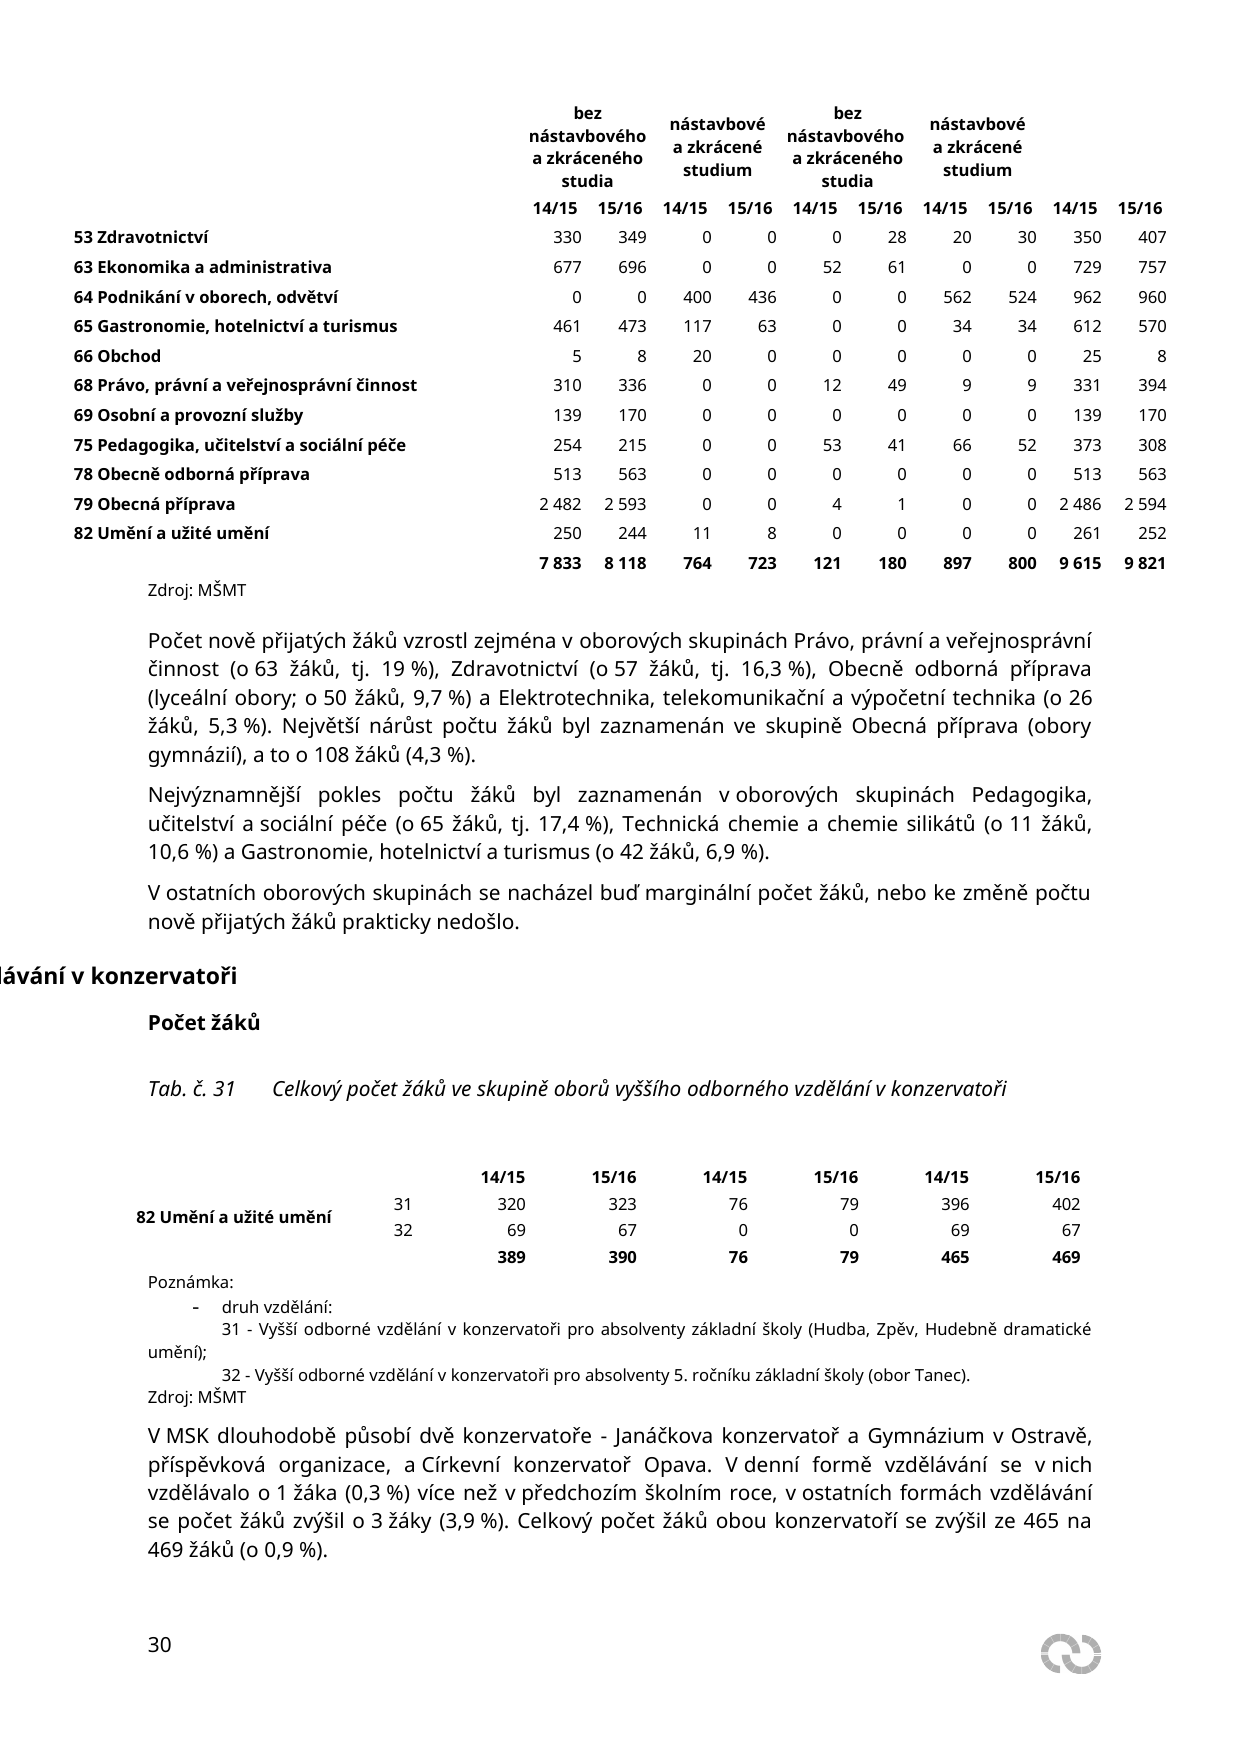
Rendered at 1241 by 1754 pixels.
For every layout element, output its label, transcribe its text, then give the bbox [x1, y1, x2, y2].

table_cell 390 [556, 1244, 666, 1270]
table_cell 389 [445, 1244, 555, 1270]
table_cell 2 594 [1108, 490, 1172, 518]
table_cell 436 [718, 283, 782, 311]
table_cell 250 [523, 519, 587, 548]
table_cell 117 [653, 312, 717, 341]
table_cell 349 [588, 223, 652, 252]
table_cell 20 [913, 223, 977, 252]
table_cell 82 Umění a užité umění [131, 1191, 355, 1243]
table_cell 764 [653, 549, 717, 577]
table_cell 0 [778, 1218, 888, 1243]
table_cell 52 [783, 253, 847, 281]
table_cell 0 [783, 460, 847, 488]
table_cell 8 [718, 519, 782, 548]
table_cell 69 Osobní a provozní služby [68, 401, 522, 429]
table_cell 0 [653, 223, 717, 252]
table_cell 14/15 [889, 1165, 999, 1190]
table_cell 28 [848, 223, 912, 252]
table_cell 0 [718, 401, 782, 429]
table_cell 402 [1000, 1191, 1110, 1217]
table_cell Celkem [131, 1244, 444, 1270]
table_cell 0 [783, 223, 847, 252]
table_cell nástavbové a zkrácené studium [653, 101, 782, 193]
table_cell 469 [1000, 1244, 1110, 1270]
table_cell 121 [783, 549, 847, 577]
table_cell 563 [1108, 460, 1172, 488]
table_cell 15/16 [848, 194, 912, 222]
table_cell 34 [913, 312, 977, 341]
table_cell 67 [1000, 1218, 1110, 1243]
table_cell 261 [1043, 519, 1107, 548]
table_cell 394 [1108, 371, 1172, 400]
text Počet nově přijatých žáků vzrostl zejména v oborových skupinách Právo, právní a veřejnosprávní činnost (o 63 žáků, tj. 19 %), Zdravotnictví (o 57 žáků, tj. 16,3 %), Obecně odborná příprava (lyceální obory; o 50 žáků, 9,7 %) a Elektrotechnika, telekomunikační a výpočetní technika (o 26 žáků, 5,3 %). Největší nárůst počtu žáků byl zaznamenán ve skupině Obecná příprava (obory gymnázií), a to o 108 žáků (4,3 %). [148, 626, 1092, 768]
table_cell 465 [889, 1244, 999, 1270]
table_cell 215 [588, 430, 652, 459]
table_cell 400 [653, 283, 717, 311]
table_header Skupina oborů [68, 75, 522, 222]
text 32 - Vyšší odborné vzdělání v konzervatoři pro absolventy 5. ročníku základní školy (obor Tanec). [148, 1363, 1092, 1386]
table_cell 0 [913, 401, 977, 429]
table_cell 562 [913, 283, 977, 311]
table_cell 66 Obchod [68, 342, 522, 370]
text Zdroj: MŠMT [148, 578, 1092, 601]
table_cell 0 [848, 283, 912, 311]
table_cell 461 [523, 312, 587, 341]
table_cell 14/15 [445, 1165, 555, 1190]
table_cell 0 [848, 519, 912, 548]
table_header Druh vzdělání [356, 1116, 444, 1190]
table_header Denní forma vzdělávání [523, 75, 782, 100]
table_cell 373 [1043, 430, 1107, 459]
table_cell 49 [848, 371, 912, 400]
table_cell 14/15 [913, 194, 977, 222]
table_cell 69 [889, 1218, 999, 1243]
table_cell 0 [913, 342, 977, 370]
table_cell 34 [978, 312, 1042, 341]
table_cell 0 [667, 1218, 777, 1243]
table_cell 897 [913, 549, 977, 577]
table_cell 0 [653, 490, 717, 518]
text Nejvýznamnější pokles počtu žáků byl zaznamenán v oborových skupinách Pedagogika, učitelství a sociální péče (o 65 žáků, tj. 17,4 %), Technická chemie a chemie silikátů (o 11 žáků, 10,6 %) a Gastronomie, hotelnictví a turismus (o 42 žáků, 6,9 %). [148, 781, 1092, 866]
table_cell 2 593 [588, 490, 652, 518]
table_cell 0 [978, 401, 1042, 429]
table_cell 0 [718, 430, 782, 459]
table_cell 8 [588, 342, 652, 370]
table_cell 4 [783, 490, 847, 518]
table_cell 0 [653, 430, 717, 459]
table_cell 1 [848, 490, 912, 518]
table_cell 350 [1043, 223, 1107, 252]
table_cell 8 [1108, 342, 1172, 370]
table_cell 79 Obecná příprava [68, 490, 522, 518]
table_cell 14/15 [523, 194, 587, 222]
table_cell 0 [913, 490, 977, 518]
table_header Skupina oborů [131, 1116, 355, 1190]
table_header Denní forma vzdělávání [445, 1116, 666, 1163]
table_cell 2 486 [1043, 490, 1107, 518]
table_cell 0 [653, 371, 717, 400]
table_cell 800 [978, 549, 1042, 577]
text 31 - Vyšší odborné vzdělání v konzervatoři pro absolventy základní školy (Hudba, Zpěv, Hudebně dramatické umění); [148, 1318, 1092, 1363]
table_cell 696 [588, 253, 652, 281]
table_cell 64 Podnikání v oborech, odvětví [68, 283, 522, 311]
table_cell 0 [718, 371, 782, 400]
table_cell 513 [1043, 460, 1107, 488]
table_cell 0 [783, 312, 847, 341]
table_cell 5 [523, 342, 587, 370]
table_cell 63 [718, 312, 782, 341]
table_cell 139 [1043, 401, 1107, 429]
list druh vzdělání: [192, 1293, 1092, 1318]
table_cell 76 [667, 1244, 777, 1270]
table_cell 0 [718, 460, 782, 488]
table_cell 0 [783, 342, 847, 370]
table_cell 0 [718, 253, 782, 281]
table_cell 0 [718, 342, 782, 370]
table_cell 396 [889, 1191, 999, 1217]
table_cell 41 [848, 430, 912, 459]
subtitle Vzdělávání v konzervatoři [0, 960, 1092, 992]
table_cell bez nástavbového a zkráceného studia [523, 101, 652, 193]
table_cell 0 [718, 490, 782, 518]
table_cell 960 [1108, 283, 1172, 311]
table_cell 9 821 [1108, 549, 1172, 577]
table_cell 61 [848, 253, 912, 281]
table_cell 0 [978, 519, 1042, 548]
table_cell 30 [978, 223, 1042, 252]
table_cell 0 [653, 253, 717, 281]
table_cell 15/16 [718, 194, 782, 222]
table_cell 15/16 [1000, 1165, 1110, 1190]
table_cell 78 Obecně odborná příprava [68, 460, 522, 488]
table_cell 82 Umění a užité umění [68, 519, 522, 548]
table_cell 14/15 [783, 194, 847, 222]
table_cell 0 [848, 401, 912, 429]
table_cell 139 [523, 401, 587, 429]
table_cell 330 [523, 223, 587, 252]
table_cell 0 [653, 460, 717, 488]
table_cell 513 [523, 460, 587, 488]
table_cell 14/15 [653, 194, 717, 222]
table_cell 15/16 [978, 194, 1042, 222]
table_cell 20 [653, 342, 717, 370]
table_cell 612 [1043, 312, 1107, 341]
table_cell 75 Pedagogika, učitelství a sociální péče [68, 430, 522, 459]
table_cell 252 [1108, 519, 1172, 548]
table_cell 14/15 [1043, 194, 1107, 222]
table_cell 0 [848, 460, 912, 488]
table_cell 170 [1108, 401, 1172, 429]
table_cell 0 [783, 401, 847, 429]
table_cell 69 [445, 1218, 555, 1243]
table_cell nástavbové a zkrácené studium [913, 101, 1042, 193]
table_cell 31 [356, 1191, 444, 1217]
table_cell 15/16 [778, 1165, 888, 1190]
table_cell 15/16 [1108, 194, 1172, 222]
table_cell 962 [1043, 283, 1107, 311]
table_cell 677 [523, 253, 587, 281]
table_cell 25 [1043, 342, 1107, 370]
table_cell 0 [978, 460, 1042, 488]
table_cell 473 [588, 312, 652, 341]
table_cell 331 [1043, 371, 1107, 400]
table_cell 67 [556, 1218, 666, 1243]
table_cell 11 [653, 519, 717, 548]
table_cell 308 [1108, 430, 1172, 459]
table_cell 9 [978, 371, 1042, 400]
table_cell 15/16 [588, 194, 652, 222]
table_cell 563 [588, 460, 652, 488]
table_cell 76 [667, 1191, 777, 1217]
table_cell 320 [445, 1191, 555, 1217]
table_cell 79 [778, 1191, 888, 1217]
table_cell 68 Právo, právní a veřejnosprávní činnost [68, 371, 522, 400]
table_cell 0 [523, 283, 587, 311]
table_cell 7 833 [523, 549, 587, 577]
table_cell 0 [718, 223, 782, 252]
table_cell 0 [653, 401, 717, 429]
table_cell 570 [1108, 312, 1172, 341]
table_cell 407 [1108, 223, 1172, 252]
text Poznámka: [148, 1271, 1092, 1293]
table_cell 0 [783, 519, 847, 548]
table_cell 32 [356, 1218, 444, 1243]
table_cell 8 118 [588, 549, 652, 577]
table_cell 79 [778, 1244, 888, 1270]
table_cell 0 [913, 460, 977, 488]
table_cell 0 [978, 490, 1042, 518]
table_cell 310 [523, 371, 587, 400]
list Celkový počet žáků ve skupině oborů vyššího odborného vzdělání v konzervatoři [148, 1074, 1092, 1103]
table_cell 0 [913, 253, 977, 281]
table_cell 53 [783, 430, 847, 459]
text Zdroj: MŠMT [148, 1386, 1092, 1409]
table_header Celkový počet žáků [1043, 75, 1172, 193]
table_cell 53 Zdravotnictví [68, 223, 522, 252]
table_cell 0 [848, 312, 912, 341]
table_cell 52 [978, 430, 1042, 459]
table_cell 9 [913, 371, 977, 400]
table_cell 323 [556, 1191, 666, 1217]
table_cell 9 615 [1043, 549, 1107, 577]
text V MSK dlouhodobě působí dvě konzervatoře - Janáčkova konzervatoř a Gymnázium v Ostravě, příspěvková organizace, a Církevní konzervatoř Opava. V denní formě vzdělávání se v nich vzdělávalo o 1 žáka (0,3 %) více než v předchozím školním roce, v ostatních formách vzdělávání se počet žáků zvýšil o 3 žáky (3,9 %). Celkový počet žáků obou konzervatoří se zvýšil ze 465 na 469 žáků (o 0,9 %). [148, 1421, 1092, 1563]
table_cell 170 [588, 401, 652, 429]
table_cell 65 Gastronomie, hotelnictví a turismus [68, 312, 522, 341]
table_cell 729 [1043, 253, 1107, 281]
table_cell 0 [913, 519, 977, 548]
table_cell 0 [588, 283, 652, 311]
table_cell 723 [718, 549, 782, 577]
table_cell 66 [913, 430, 977, 459]
table_cell bez nástavbového a zkráceného studia [783, 101, 912, 193]
table_cell 0 [848, 342, 912, 370]
text Počet žáků [148, 1008, 1092, 1037]
table_header Ostatní formy vzdělávání [783, 75, 1042, 100]
table_cell 0 [978, 342, 1042, 370]
table_cell 254 [523, 430, 587, 459]
table_header Ostatní formy vzdělávání [667, 1116, 888, 1163]
table_cell 244 [588, 519, 652, 548]
table_cell 180 [848, 549, 912, 577]
table_header Celkový počet žáků [889, 1116, 1110, 1163]
table_cell 14/15 [667, 1165, 777, 1190]
table_cell 15/16 [556, 1165, 666, 1190]
text V ostatních oborových skupinách se nacházel buď marginální počet žáků, nebo ke změně počtu nově přijatých žáků prakticky nedošlo. [148, 878, 1092, 935]
table_cell Celkem [68, 549, 522, 577]
table_cell 2 482 [523, 490, 587, 518]
table_cell 12 [783, 371, 847, 400]
table_cell 757 [1108, 253, 1172, 281]
table_cell 0 [978, 253, 1042, 281]
table_cell 0 [783, 283, 847, 311]
table_cell 63 Ekonomika a administrativa [68, 253, 522, 281]
table_cell 524 [978, 283, 1042, 311]
table_cell 336 [588, 371, 652, 400]
